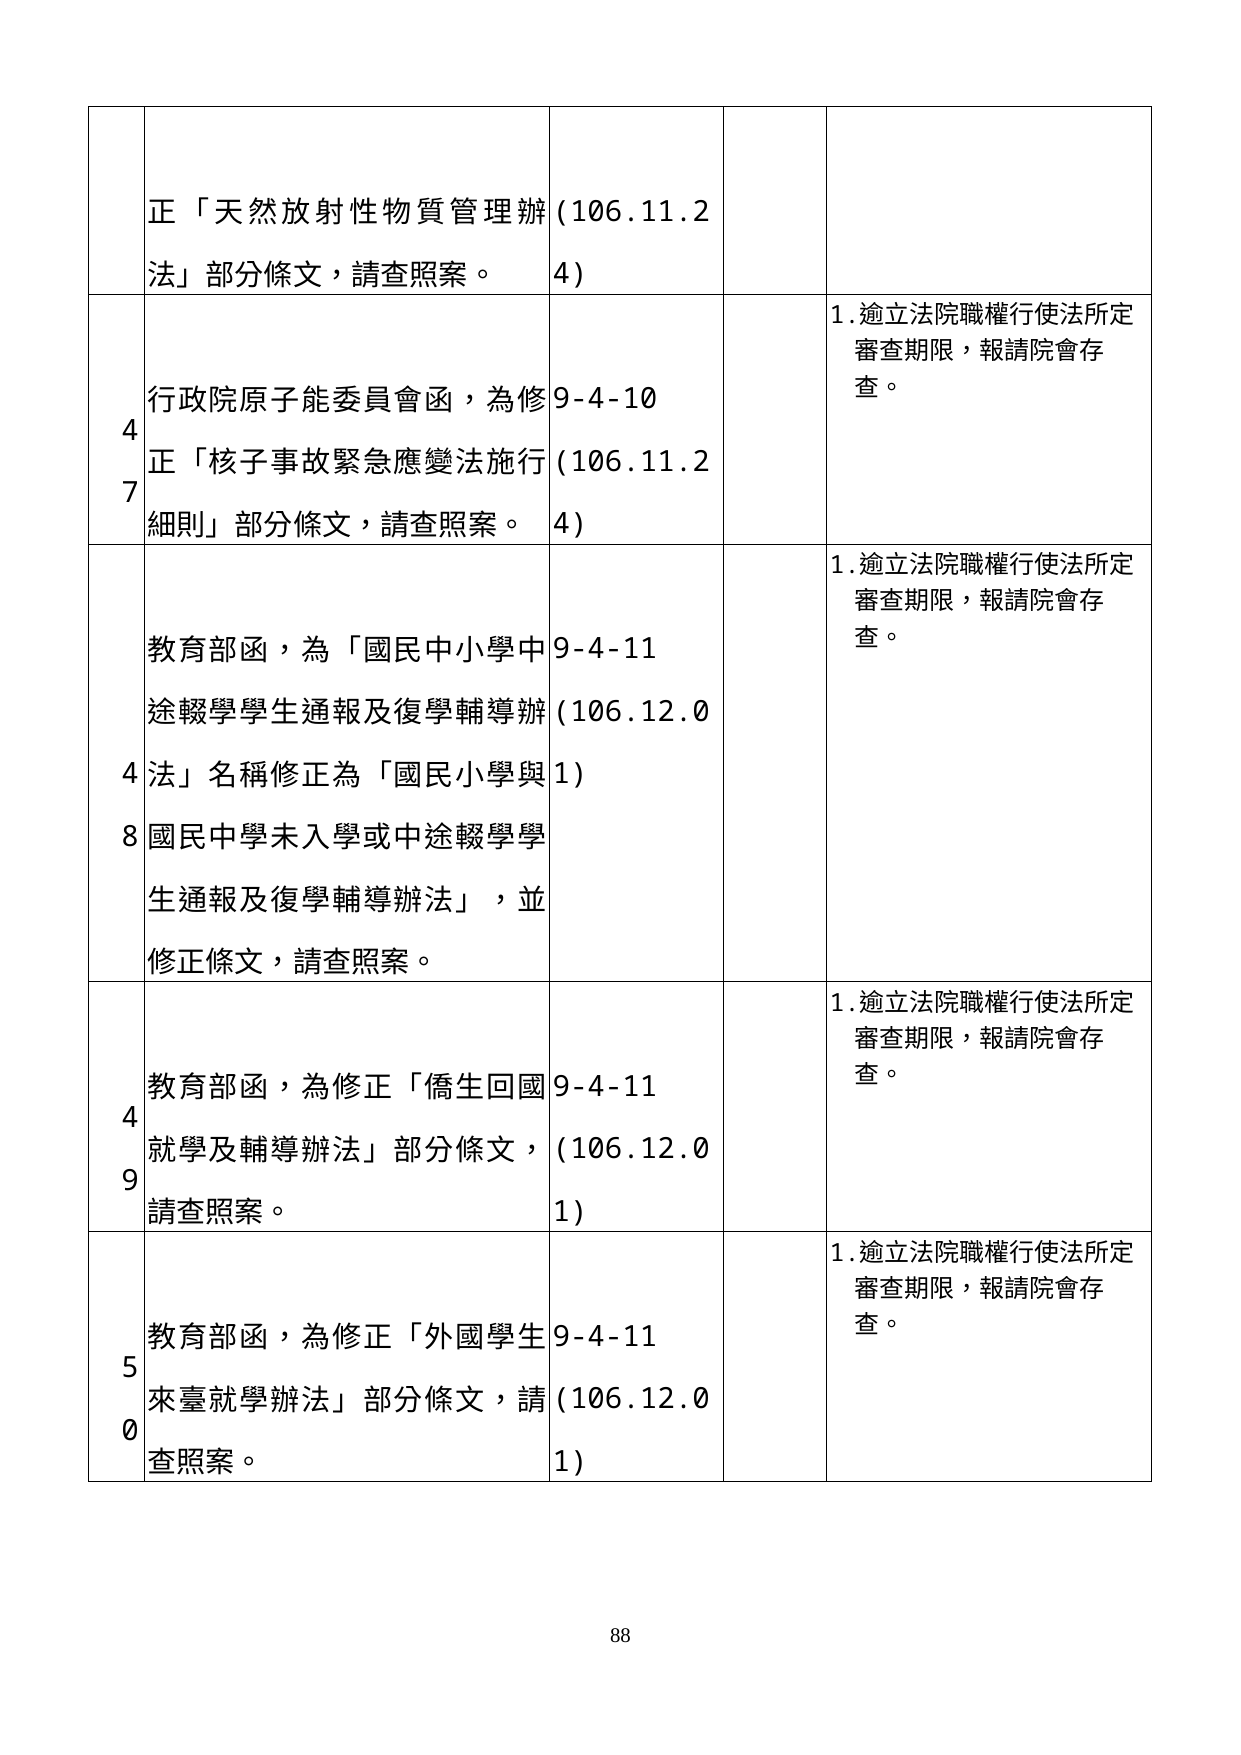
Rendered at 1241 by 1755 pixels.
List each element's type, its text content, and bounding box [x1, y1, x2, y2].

table_cell 教育部函，為「國民中小學中途輟學學生通報及復學輔導辦法」名稱修正為「國民小學與國民中學未入學或中途輟學學生通報及復學輔導辦法」，並修正條文，請查照案。 [145, 545, 549, 981]
table_cell [827, 107, 1151, 293]
table_cell (106.11.24) [550, 107, 723, 293]
table_cell [89, 982, 144, 1231]
table_cell 9-4-11 (106.12.01) [550, 982, 723, 1231]
table_cell [89, 107, 144, 293]
table_cell 正「天然放射性物質管理辦法」部分條文，請查照案。 [145, 107, 549, 293]
table_cell 9-4-11 (106.12.01) [550, 1232, 723, 1481]
table_cell 教育部函，為修正「外國學生來臺就學辦法」部分條文，請查照案。 [145, 1232, 549, 1481]
table_cell 1.逾立法院職權行使法所定審查期限，報請院會存查。 [827, 295, 1151, 543]
table_cell 教育部函，為修正「僑生回國就學及輔導辦法」部分條文，請查照案。 [145, 982, 549, 1231]
table_cell 9-4-11 (106.12.01) [550, 545, 723, 981]
table_cell 1.逾立法院職權行使法所定審查期限，報請院會存查。 [827, 982, 1151, 1231]
table_cell 行政院原子能委員會函，為修正「核子事故緊急應變法施行細則」部分條文，請查照案。 [145, 295, 549, 543]
table_cell [89, 545, 144, 981]
table_cell [724, 107, 826, 293]
table_cell 9-4-10 (106.11.24) [550, 295, 723, 543]
table_cell [724, 982, 826, 1231]
table_cell 1.逾立法院職權行使法所定審查期限，報請院會存查。 [827, 545, 1151, 981]
table_cell 1.逾立法院職權行使法所定審查期限，報請院會存查。 [827, 1232, 1151, 1481]
table_cell [89, 295, 144, 543]
table_cell [724, 1232, 826, 1481]
table_cell [724, 295, 826, 543]
table_cell [89, 1232, 144, 1481]
table_cell [724, 545, 826, 981]
